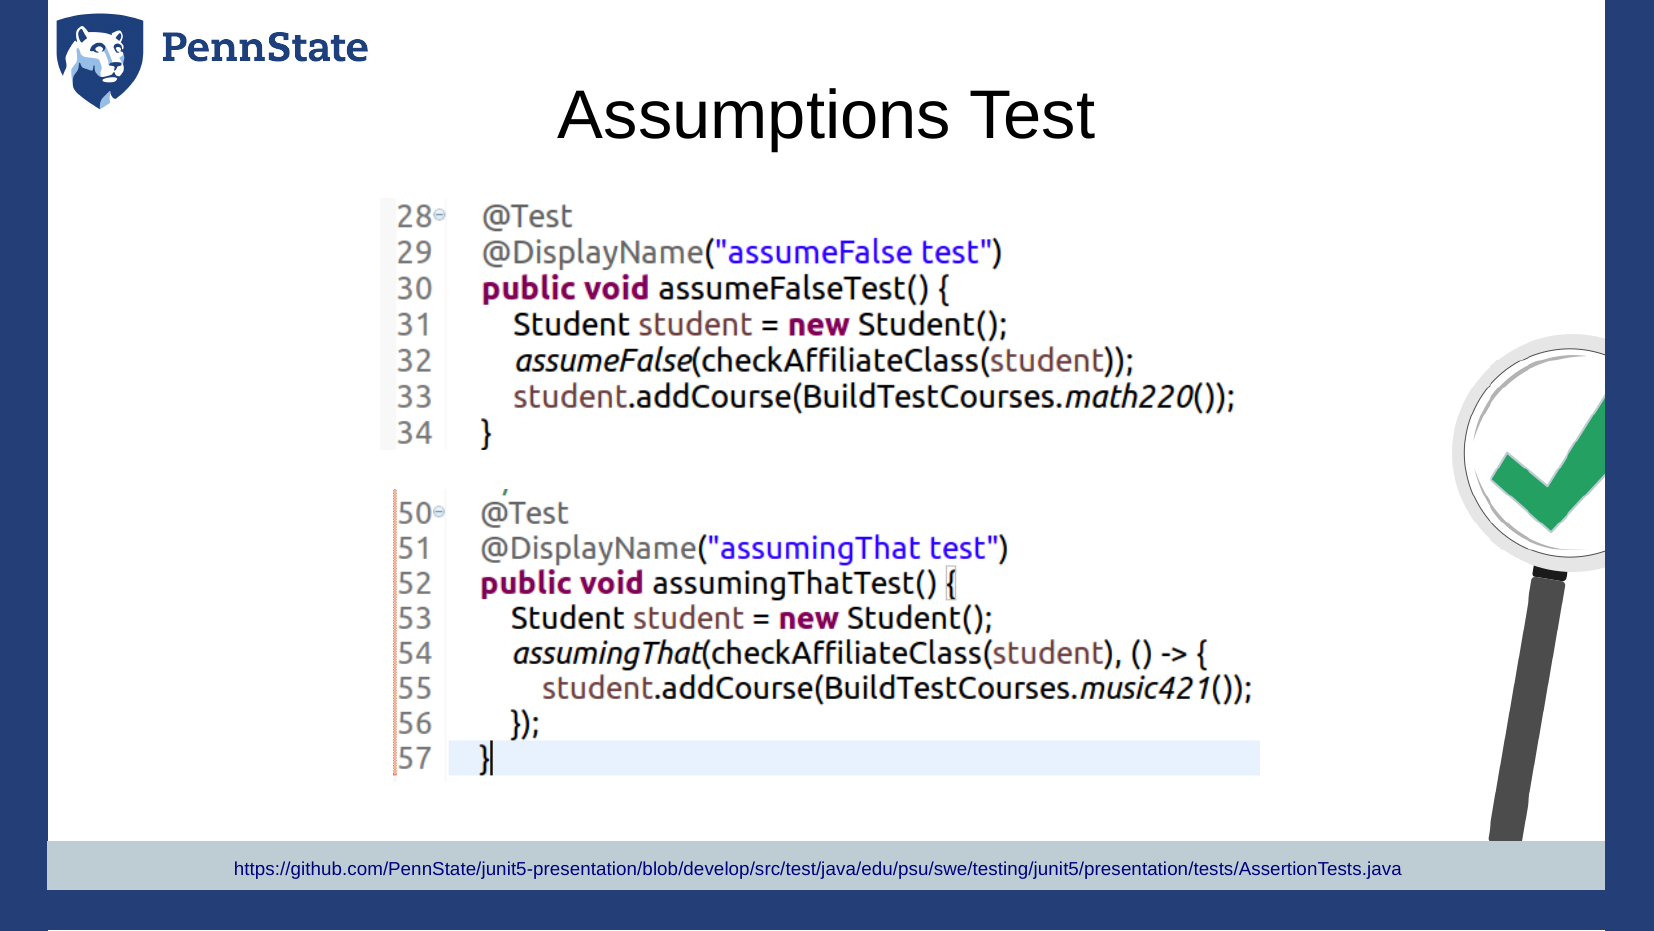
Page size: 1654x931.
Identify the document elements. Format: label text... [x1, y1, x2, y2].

title Assumptions Test [82, 37, 1571, 193]
picture [393, 489, 1260, 782]
picture [379, 198, 1251, 450]
picture [1452, 334, 1605, 841]
title https://github.com/PennState/junit5-presentation/blob/develop/src/test/java/edu/psu/swe/testing/junit5/presentation/tests/AssertionTests.java [210, 811, 1426, 880]
picture [48, 0, 411, 152]
